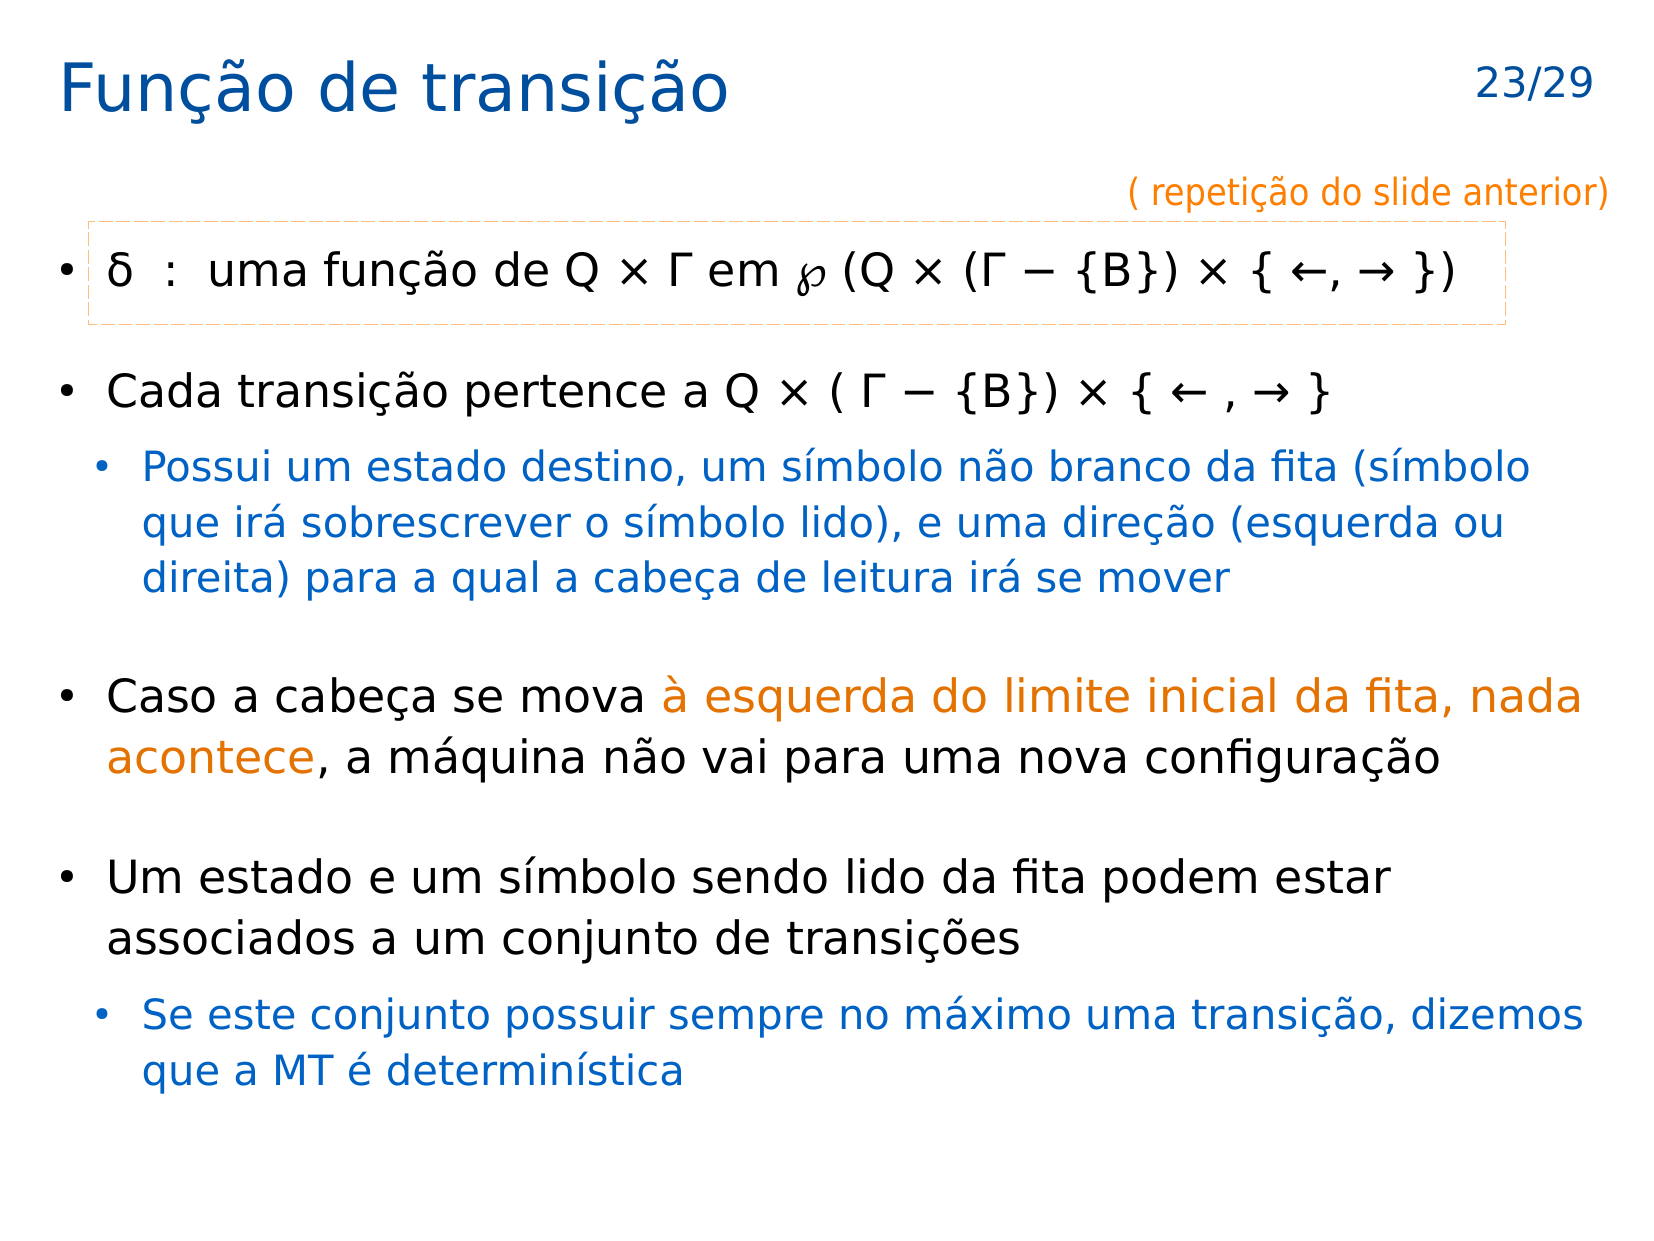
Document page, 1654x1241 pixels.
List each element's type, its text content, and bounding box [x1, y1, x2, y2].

text_box ( repetição do slide anterior) [1112, 163, 1625, 222]
title Função de transição [59, 29, 1625, 148]
list δ : uma função de Q × Γ em ℘ (Q × (Γ − {B}) × { ←, → }) Cada transição pertence a Q × ( Γ − {B}) × { ← , → } Possui um estado destino, um símbolo não branco da fita (símbolo que irá sobrescrever o símbolo lido), e uma direção (esquerda ou direita) para a qual a cabeça de leitura irá se mover Caso a cabeça se mova à esquerda do limite inicial da fita, nada acontece, a máquina não vai para uma nova configuração Um estado e um símbolo sendo lido da fita podem estar associados a um conjunto de transições Se este conjunto possuir sempre no máximo uma transição, dizemos que a MT é determinística [59, 236, 1595, 1211]
